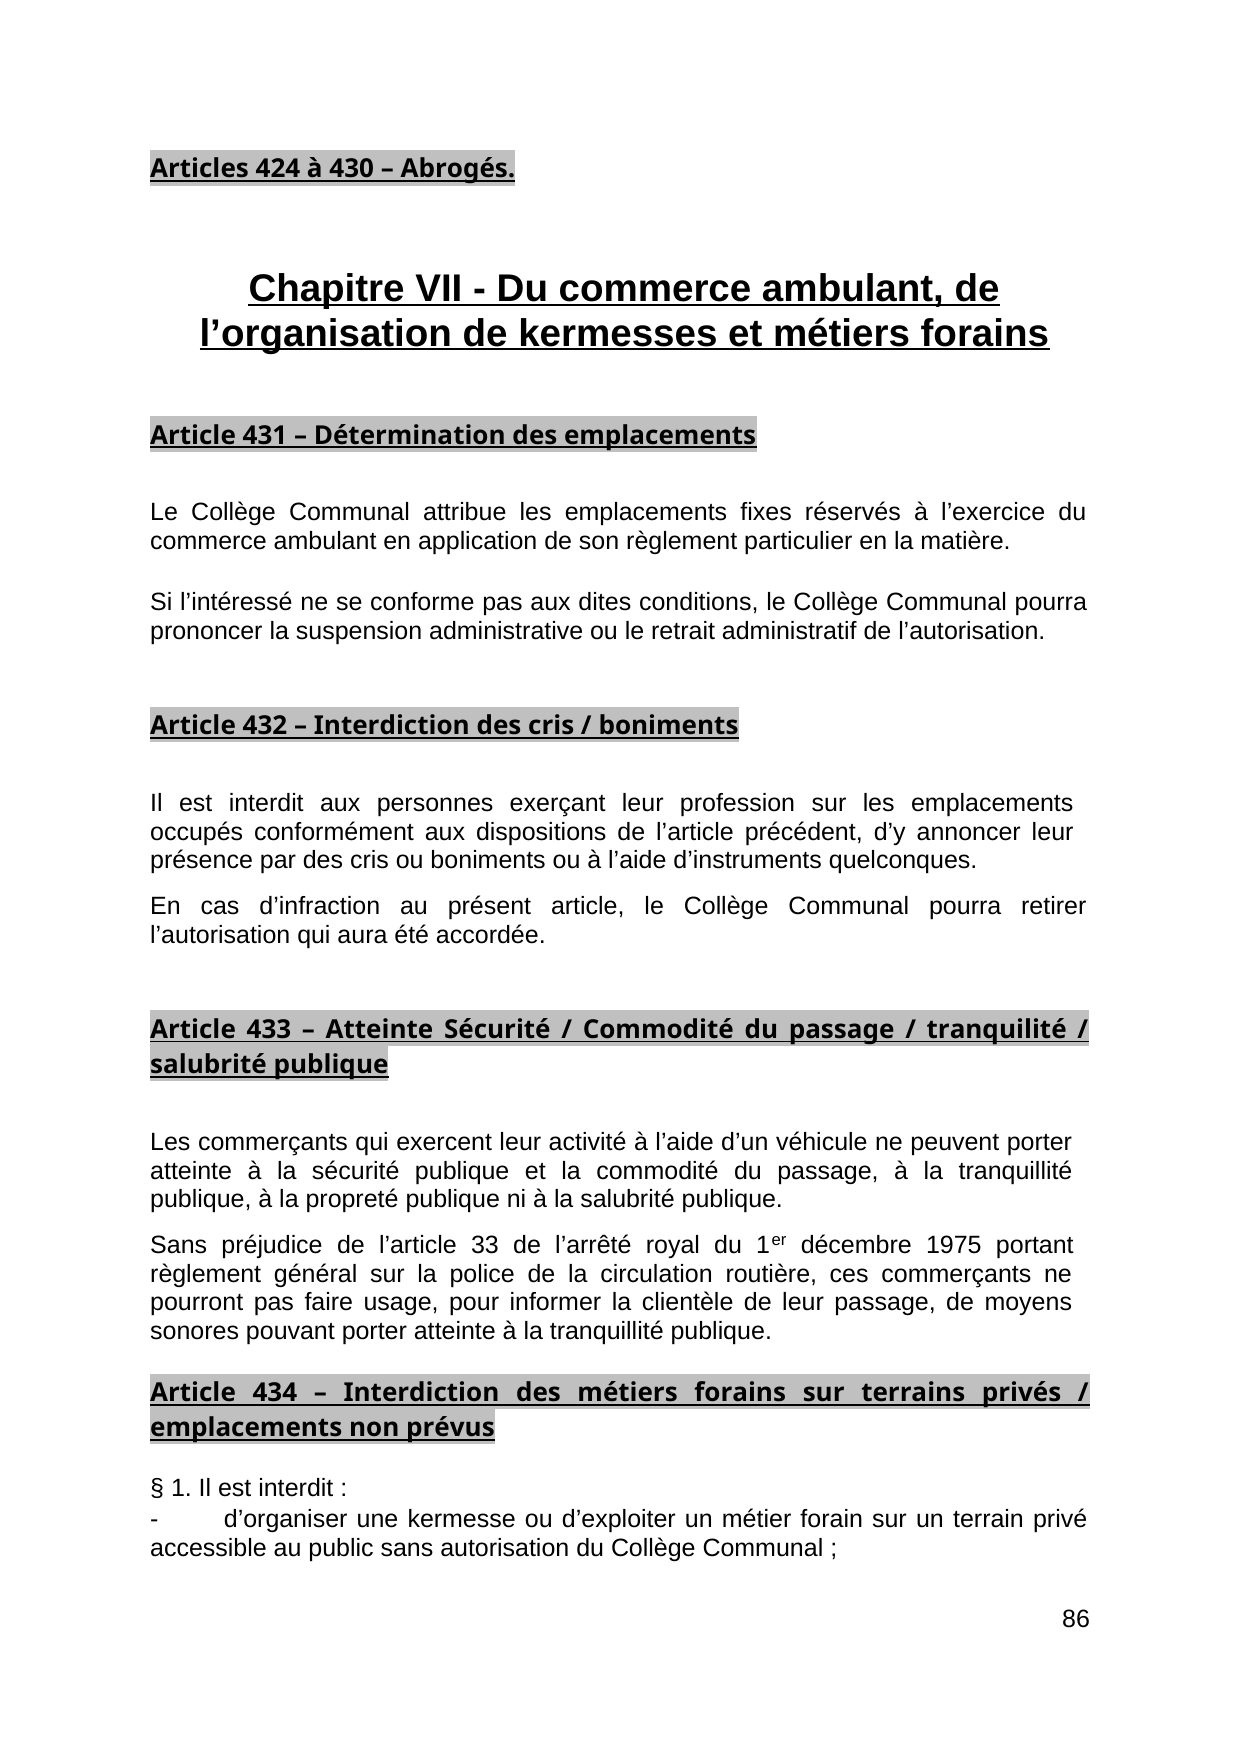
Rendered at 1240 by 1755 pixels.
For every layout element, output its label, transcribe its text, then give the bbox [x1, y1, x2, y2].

subtitle Article 432 – Interdiction des cris / boniments [150, 707, 1089, 742]
text Le Collège Communal attribue les emplacements fixes réservés à l’exercice du commerce ambulant en application de son règlement particulier en la matière. [150, 497, 1088, 555]
subtitle Article 433 – Atteinte Sécurité / Commodité du passage / tranquilité / [150, 1010, 1089, 1041]
subtitle Article 434 – Interdiction des métiers forains sur terrains privés / [150, 1373, 1089, 1404]
subtitle emplacements non prévus [150, 1406, 1089, 1444]
subtitle Article 431 – Détermination des emplacements [150, 416, 1089, 452]
text § 1. Il est interdit : [150, 1473, 1088, 1502]
text Sans préjudice de l’article 33 de l’arrêté royal du 1er décembre 1975 portant règlement général sur la police de la circulation routière, ces commerçants ne pourront pas faire usage, pour informer la clientèle de leur passage, de moyens sonores pouvant porter atteinte à la tranquillité publique. [150, 1230, 1074, 1345]
subtitle Chapitre VII - Du commerce ambulant, de l’organisation de kermesses et métiers forains [158, 266, 1089, 354]
text Il est interdit aux personnes exerçant leur profession sur les emplacements occupés conformément aux dispositions de l’article précédent, d’y annoncer leur présence par des cris ou boniments ou à l’aide d’instruments quelconques. [150, 788, 1074, 874]
subtitle salubrité publique [150, 1042, 1089, 1081]
text Les commerçants qui exercent leur activité à l’aide d’un véhicule ne peuvent porter atteinte à la sécurité publique et la commodité du passage, à la tranquillité publique, à la propreté publique ni à la salubrité publique. [150, 1127, 1074, 1213]
text Si l’intéressé ne se conforme pas aux dites conditions, le Collège Communal pourra prononcer la suspension administrative ou le retrait administratif de l’autorisation. [150, 587, 1088, 645]
list d’organiser une kermesse ou d’exploiter un métier forain sur un terrain privé accessible au public sans autorisation du Collège Communal ; [150, 1504, 1088, 1562]
subtitle Articles 424 à 430 – Abrogés. [150, 150, 1089, 186]
text En cas d’infraction au présent article, le Collège Communal pourra retirer l’autorisation qui aura été accordée. [150, 891, 1088, 948]
